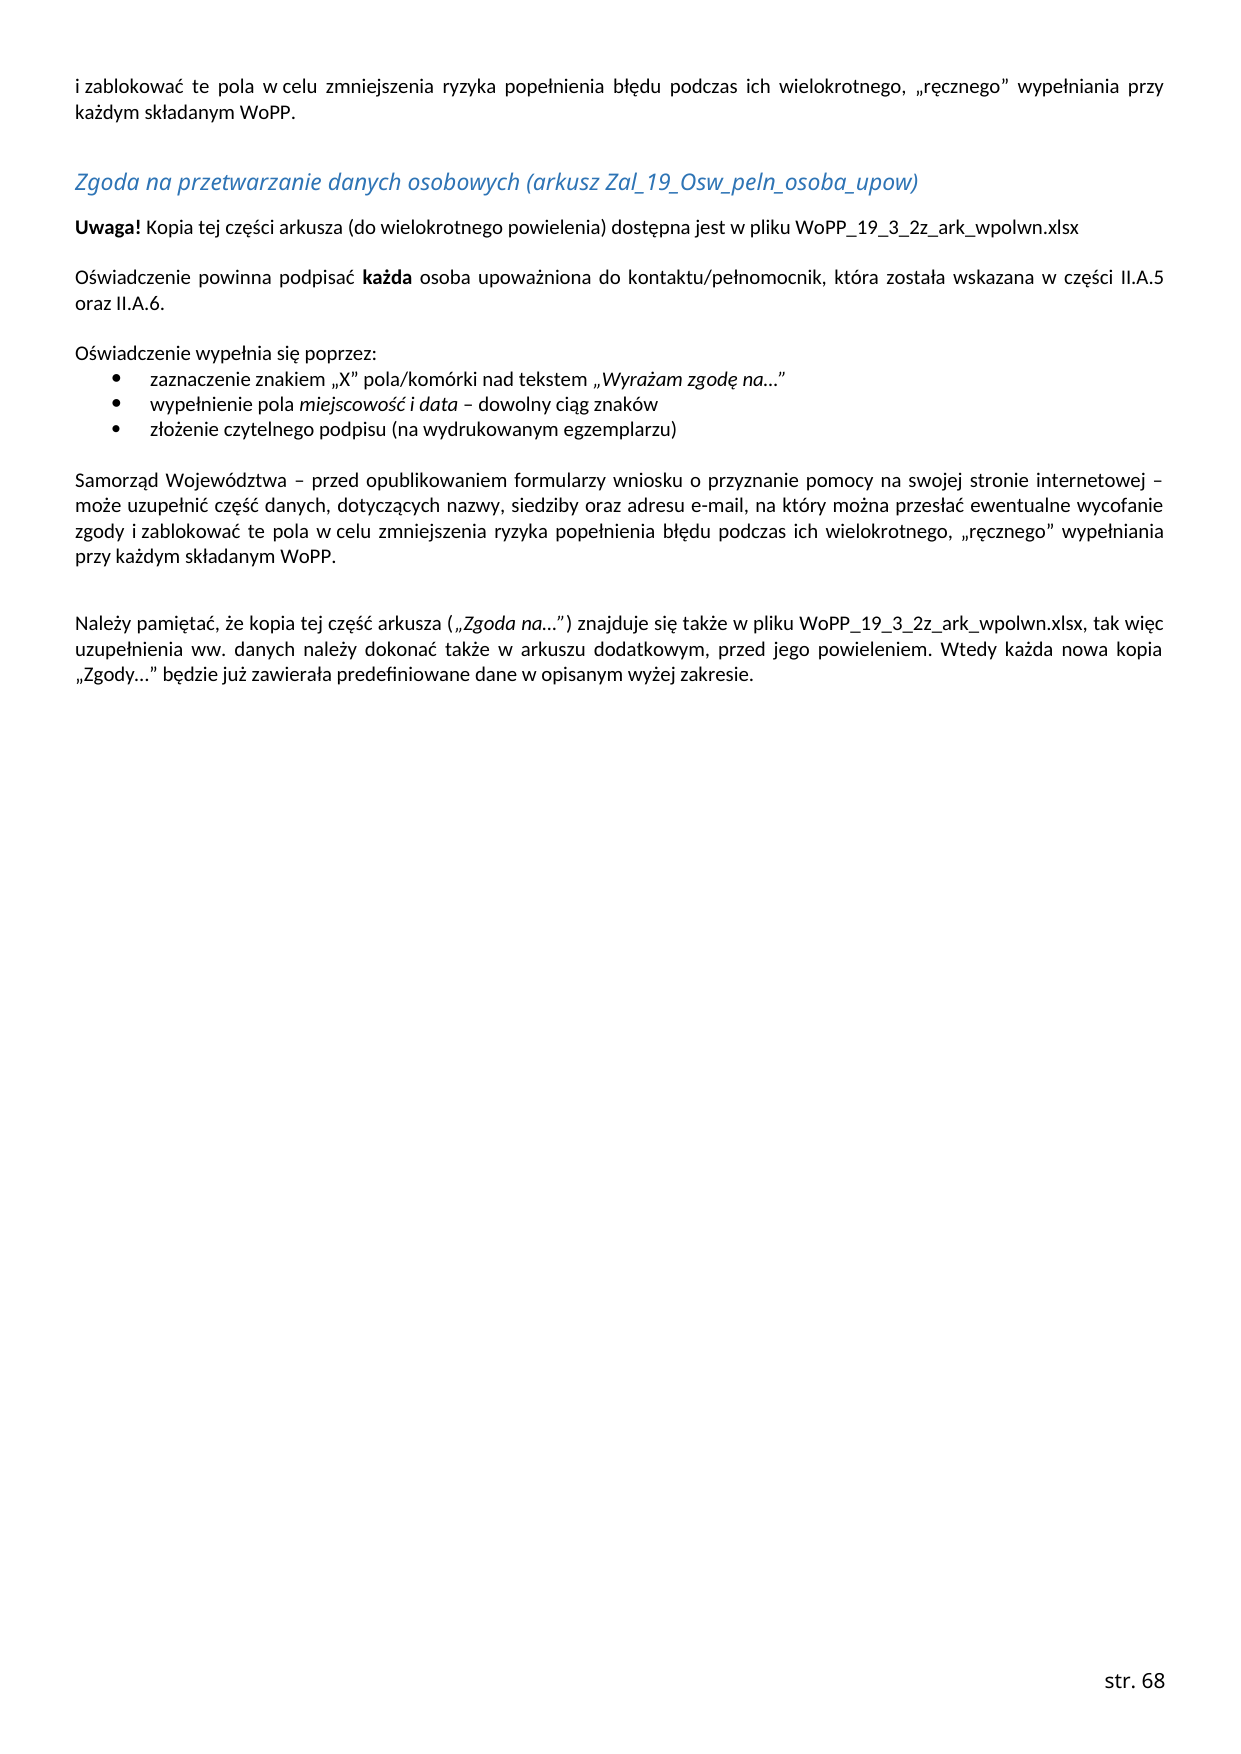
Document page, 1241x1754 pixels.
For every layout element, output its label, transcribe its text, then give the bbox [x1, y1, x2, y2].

text i zablokować te pola w celu zmniejszenia ryzyka popełnienia błędu podczas ich wielokrotnego, „ręcznego” wypełniania przy każdym składanym WoPP. [75, 74, 1165, 124]
text Samorząd Województwa – przed opublikowaniem formularzy wniosku o przyznanie pomocy na swojej stronie internetowej – może uzupełnić część danych, dotyczących nazwy, siedziby oraz adresu e-mail, na który można przesłać ewentualne wycofanie zgody i zablokować te pola w celu zmniejszenia ryzyka popełnienia błędu podczas ich wielokrotnego, „ręcznego” wypełniania przy każdym składanym WoPP. [75, 467, 1165, 569]
list Oświadczenie wypełnia się poprzez: [75, 340, 1165, 366]
list złożenie czytelnego podpisu (na wydrukowanym egzemplarzu) [112, 417, 1165, 442]
list zaznaczenie znakiem „X” pola/komórki nad tekstem „Wyrażam zgodę na…” [112, 366, 1165, 391]
text Należy pamiętać, że kopia tej część arkusza („Zgoda na…”) znajduje się także w pliku WoPP_19_3_2z_ark_wpolwn.xlsx, tak więc uzupełnienia ww. danych należy dokonać także w arkuszu dodatkowym, przed jego powieleniem. Wtedy każda nowa kopia „Zgody…” będzie już zawierała predefiniowane dane w opisanym wyżej zakresie. [75, 610, 1165, 687]
list Uwaga! Kopia tej części arkusza (do wielokrotnego powielenia) dostępna jest w pliku WoPP_19_3_2z_ark_wpolwn.xlsx [75, 214, 1165, 239]
list Oświadczenie powinna podpisać każda osoba upoważniona do kontaktu/pełnomocnik, która została wskazana w części II.A.5 oraz II.A.6. [75, 264, 1165, 315]
subtitle Zgoda na przetwarzanie danych osobowych (arkusz Zal_19_Osw_peln_osoba_upow) [75, 166, 1165, 197]
list wypełnienie pola miejscowość i data – dowolny ciąg znaków [112, 391, 1165, 417]
